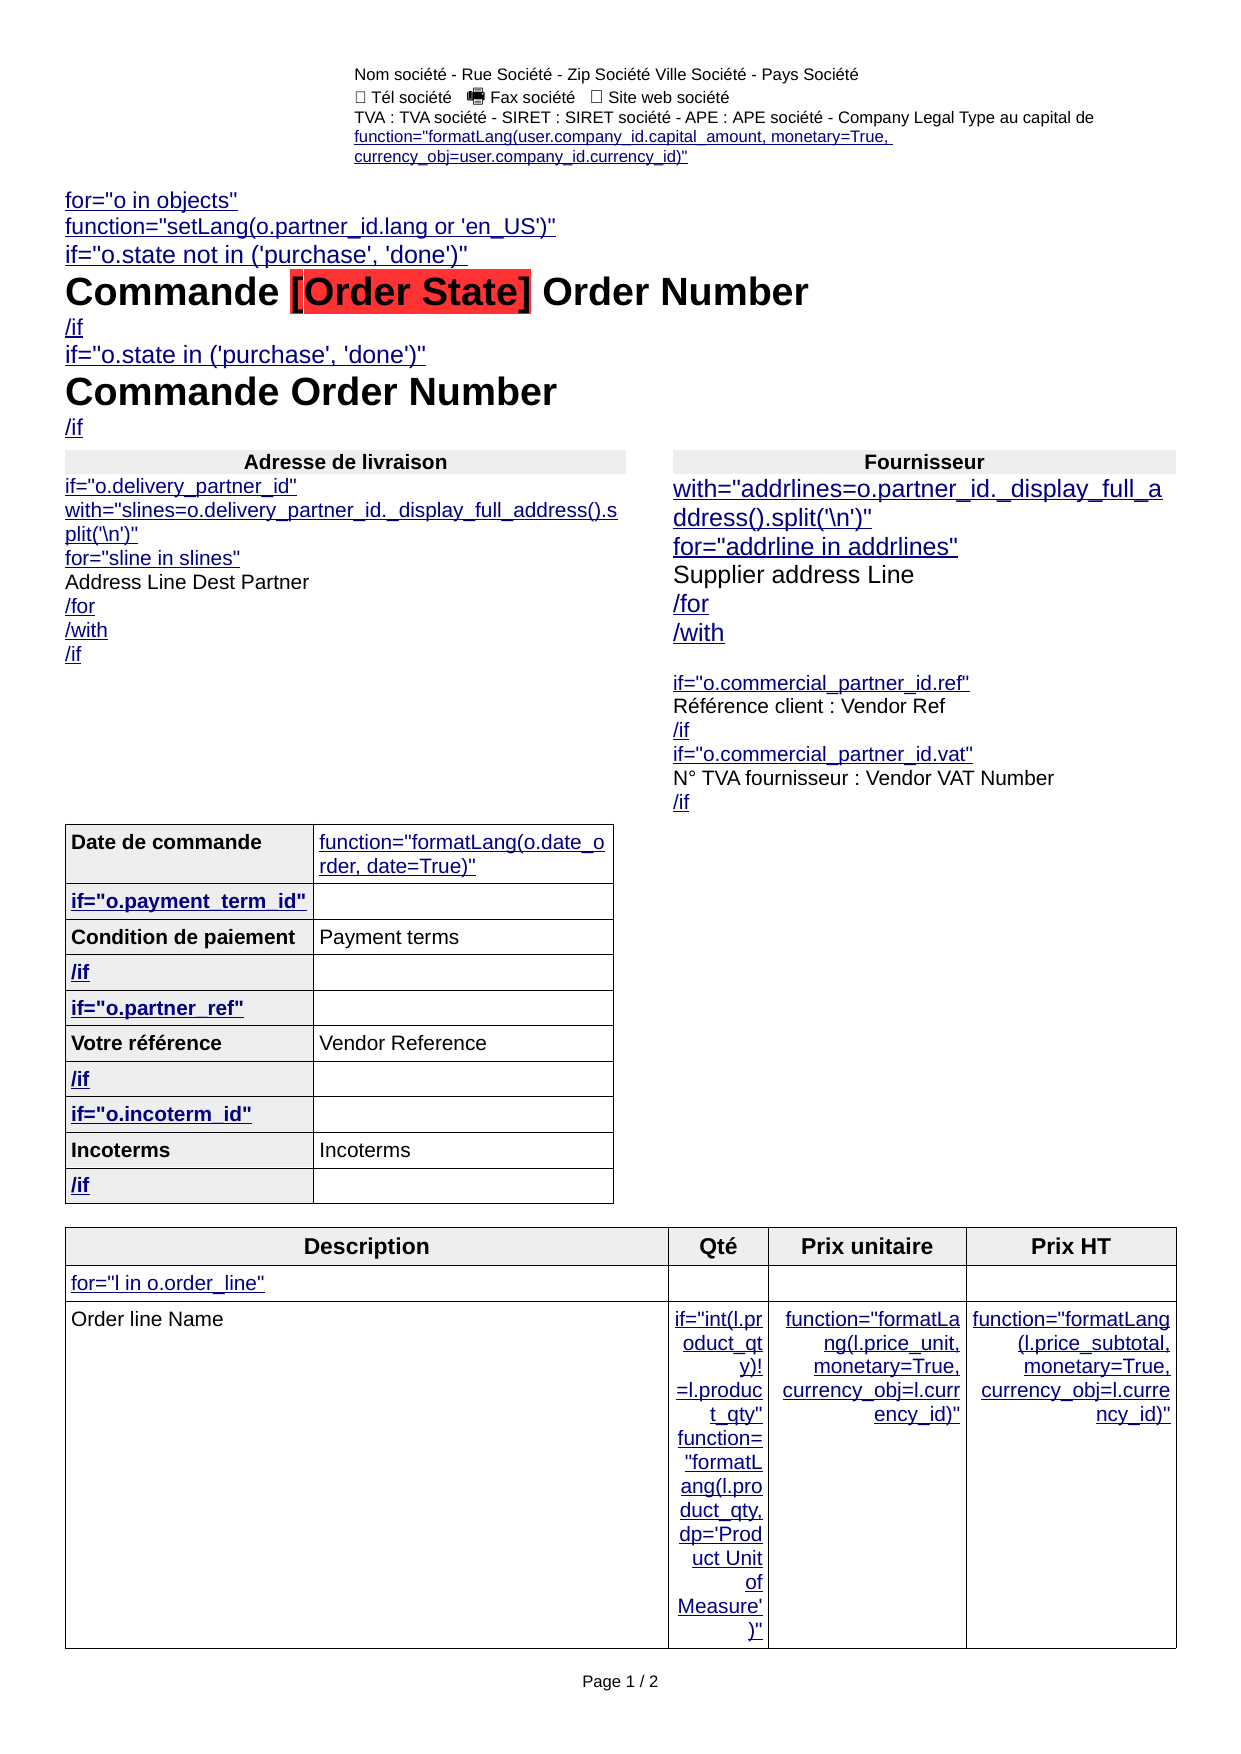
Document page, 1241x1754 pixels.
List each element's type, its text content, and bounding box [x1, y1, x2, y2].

table_cell /if [66, 1062, 313, 1096]
table_cell for="l in o.order_line" [66, 1266, 668, 1301]
table_cell [314, 955, 613, 990]
table_cell [314, 1062, 613, 1096]
table_header Date de commande [66, 825, 313, 883]
table_header Fournisseur [673, 450, 1176, 474]
table_cell if="o.incoterm_id" [66, 1097, 313, 1132]
table_header Qté [669, 1228, 768, 1265]
table_cell [769, 1266, 966, 1301]
text /if [65, 414, 1175, 440]
table_header Prix unitaire [769, 1228, 966, 1265]
table_cell /if [66, 955, 313, 990]
table_cell [314, 991, 613, 1025]
table_header Description [66, 1228, 668, 1265]
table_cell [967, 1266, 1176, 1301]
table_header Prix HT [967, 1228, 1176, 1265]
table_cell if="o.payment_term_id" [66, 884, 313, 919]
table_cell [314, 884, 613, 919]
table_cell if="int(l.product_qty)!=l.product_qty" function="formatLang(l.product_qty, dp='Product Unit of Measure')" [669, 1302, 768, 1648]
table_cell function="formatLang(l.price_subtotal, monetary=True, currency_obj=l.currency_id)" [967, 1302, 1176, 1648]
table_cell Vendor Reference [314, 1026, 613, 1061]
table_cell if="o.delivery_partner_id" with="slines=o.delivery_partner_id._display_full_address().split('\n')" for="sline in slines" Address Line Dest Partner /for /with /if [65, 474, 626, 814]
table_cell if="o.partner_ref" [66, 991, 313, 1025]
table_cell Incoterms [314, 1133, 613, 1167]
table_header [675, 824, 1176, 1203]
text function="setLang(o.partner_id.lang or 'en_US')" [65, 213, 1175, 240]
text if="o.state in ('purchase', 'done')" [65, 340, 1175, 369]
table_cell [669, 1266, 768, 1301]
table_cell Condition de paiement [66, 920, 313, 954]
text for="o in objects" [65, 187, 1175, 213]
table_cell /if [66, 1169, 313, 1203]
table_header function="formatLang(o.date_order, date=True)" [314, 825, 613, 883]
text /if [65, 314, 1175, 340]
table_cell Votre référence [66, 1026, 313, 1061]
table_cell [314, 1169, 613, 1203]
subtitle Commande Order Number [65, 369, 1175, 414]
table_header [626, 824, 674, 1203]
subtitle Commande [Order State] Order Number [65, 268, 1175, 314]
table_header Adresse de livraison [65, 450, 626, 474]
table_cell [314, 1097, 613, 1132]
table_cell function="formatLang(l.price_unit, monetary=True, currency_obj=l.currency_id)" [769, 1302, 966, 1648]
table_cell with="addrlines=o.partner_id._display_full_address().split('\n')" for="addrline in addrlines" Supplier address Line /for /with if="o.commercial_partner_id.ref" Référence client : Vendor Ref /if if="o.commercial_partner_id.vat" N° TVA fournisseur : Vendor VAT Number /if [673, 474, 1176, 814]
table_cell [626, 474, 673, 814]
table_cell Incoterms [66, 1133, 313, 1167]
table_cell Payment terms [314, 920, 613, 954]
text if="o.state not in ('purchase', 'done')" [65, 240, 1175, 268]
table_cell Order line Name [66, 1302, 668, 1648]
table_header [614, 824, 626, 1203]
table_header [626, 450, 673, 474]
